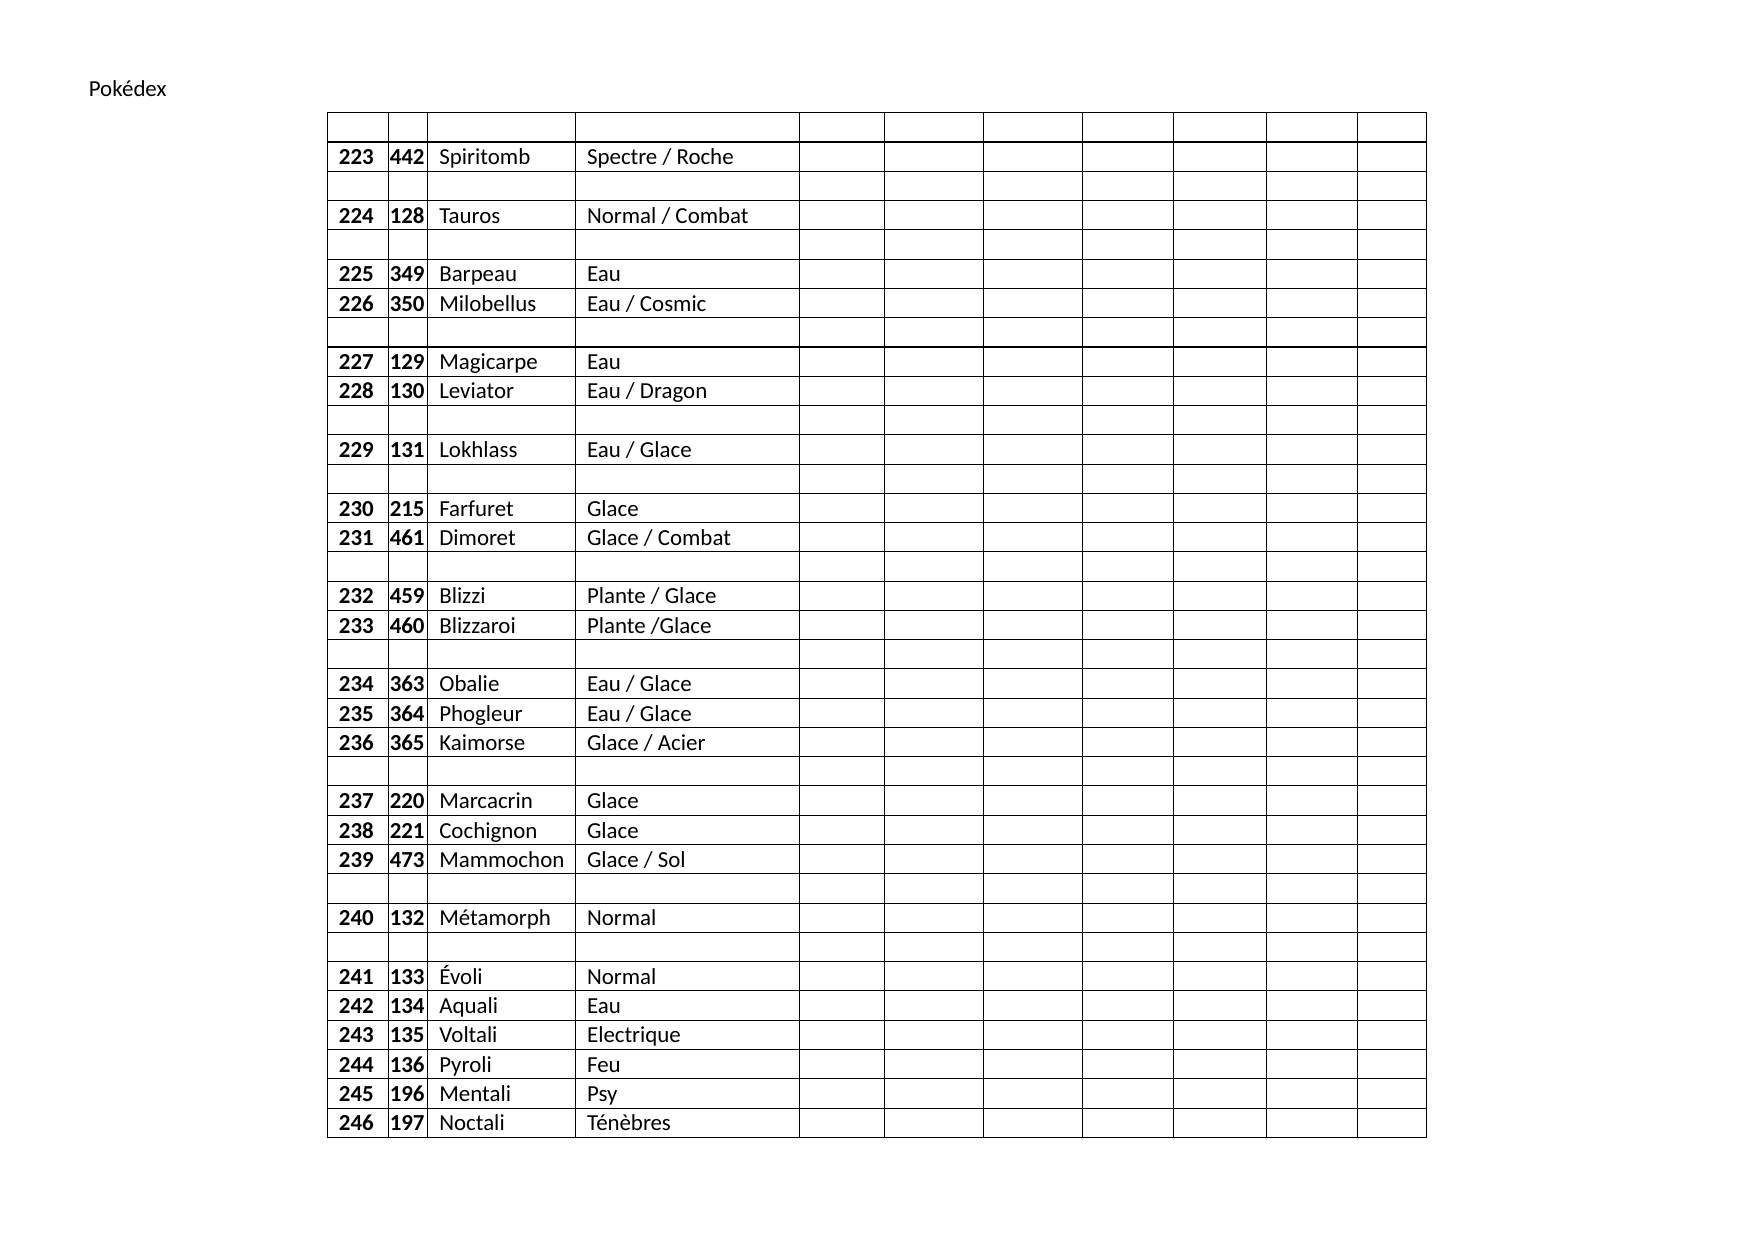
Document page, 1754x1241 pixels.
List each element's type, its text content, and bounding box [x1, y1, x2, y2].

table_cell [1267, 1050, 1357, 1078]
table_cell [984, 230, 1082, 258]
table_cell [328, 874, 388, 902]
table_cell 459 [389, 582, 427, 610]
table_cell 365 [389, 728, 427, 756]
table_cell [800, 377, 884, 405]
table_cell 132 [389, 904, 427, 932]
table_cell [984, 406, 1082, 434]
table_cell [1174, 845, 1266, 873]
table_cell [1358, 845, 1426, 873]
table_cell Voltali [428, 1021, 575, 1049]
table_cell [800, 230, 884, 258]
table_cell [1267, 757, 1357, 785]
table_cell [800, 786, 884, 815]
table_cell Métamorph [428, 904, 575, 932]
table_cell [885, 406, 983, 434]
table_cell [1267, 728, 1357, 756]
table_cell [389, 465, 427, 493]
table_cell [1267, 962, 1357, 990]
table_cell [1083, 348, 1173, 376]
table_cell [1358, 1079, 1426, 1107]
table_cell [1174, 377, 1266, 405]
table_cell 241 [328, 962, 388, 990]
table_cell Aquali [428, 991, 575, 1019]
table_cell [428, 113, 575, 141]
table_cell [800, 465, 884, 493]
table_cell [984, 1021, 1082, 1049]
table_cell [1267, 669, 1357, 698]
table_cell [984, 728, 1082, 756]
table_cell [328, 318, 388, 346]
table_cell Plante /Glace [576, 611, 799, 639]
table_cell Glace / Acier [576, 728, 799, 756]
table_cell [389, 406, 427, 434]
table_cell 224 [328, 201, 388, 229]
table_cell [389, 757, 427, 785]
table_cell [389, 640, 427, 668]
table_cell [1267, 552, 1357, 581]
table_cell Évoli [428, 962, 575, 990]
table_cell [1083, 991, 1173, 1019]
table_cell [800, 1050, 884, 1078]
table_cell 245 [328, 1079, 388, 1107]
table_cell [800, 1079, 884, 1107]
table_cell 364 [389, 699, 427, 727]
table_cell Eau / Dragon [576, 377, 799, 405]
table_cell Barpeau [428, 260, 575, 288]
table_cell [1174, 113, 1266, 141]
table_cell [1358, 962, 1426, 990]
table_cell [1174, 260, 1266, 288]
table_cell Kaimorse [428, 728, 575, 756]
table_cell [984, 201, 1082, 229]
table_cell [800, 318, 884, 346]
table_cell [1083, 523, 1173, 551]
table_cell [428, 230, 575, 258]
table_cell Tauros [428, 201, 575, 229]
table_cell [800, 904, 884, 932]
table_cell 134 [389, 991, 427, 1019]
table_cell [1358, 669, 1426, 698]
table_cell [1083, 1079, 1173, 1107]
table_cell [389, 318, 427, 346]
table_cell [984, 757, 1082, 785]
table_cell [800, 435, 884, 463]
table_cell [1267, 786, 1357, 815]
table_cell [1083, 786, 1173, 815]
table_cell [389, 933, 427, 961]
table_cell [885, 728, 983, 756]
table_cell [1083, 494, 1173, 522]
table_cell [1083, 318, 1173, 346]
table_cell [1267, 113, 1357, 141]
table_cell 235 [328, 699, 388, 727]
table_cell [984, 1079, 1082, 1107]
table_cell [1267, 1109, 1357, 1137]
table_cell [1267, 377, 1357, 405]
table_cell [1358, 435, 1426, 463]
table_cell [1174, 289, 1266, 317]
table_cell 236 [328, 728, 388, 756]
table_cell 234 [328, 669, 388, 698]
table_cell Glace [576, 494, 799, 522]
table_cell [1358, 172, 1426, 200]
table_cell [1174, 991, 1266, 1019]
table_cell [1174, 933, 1266, 961]
table_cell [1083, 435, 1173, 463]
table_cell 135 [389, 1021, 427, 1049]
table_cell [800, 699, 884, 727]
table_cell [885, 1050, 983, 1078]
table_cell Farfuret [428, 494, 575, 522]
table_cell [1358, 494, 1426, 522]
table_cell [885, 289, 983, 317]
table_cell [1174, 640, 1266, 668]
table_cell 233 [328, 611, 388, 639]
table_cell [800, 933, 884, 961]
table_cell [1174, 611, 1266, 639]
table_cell [1267, 172, 1357, 200]
table_cell [984, 552, 1082, 581]
table_cell [885, 377, 983, 405]
table_cell [800, 113, 884, 141]
table_cell [1267, 143, 1357, 171]
table_cell [1174, 1109, 1266, 1137]
table_cell [885, 552, 983, 581]
table_cell 460 [389, 611, 427, 639]
table_cell Glace [576, 786, 799, 815]
table_cell Eau [576, 991, 799, 1019]
table_cell [1174, 1050, 1266, 1078]
table_cell 226 [328, 289, 388, 317]
table_cell [984, 816, 1082, 844]
table_cell [389, 172, 427, 200]
table_cell [1267, 494, 1357, 522]
table_cell 461 [389, 523, 427, 551]
table_cell [1358, 757, 1426, 785]
table_cell [885, 494, 983, 522]
table_cell [1083, 172, 1173, 200]
table_cell 129 [389, 348, 427, 376]
table_cell [984, 962, 1082, 990]
table_cell [1358, 201, 1426, 229]
table_cell Obalie [428, 669, 575, 698]
table_cell [1358, 786, 1426, 815]
table_cell [1174, 582, 1266, 610]
table_cell [885, 904, 983, 932]
table_cell [1267, 348, 1357, 376]
table_cell [1358, 874, 1426, 902]
table_cell [428, 406, 575, 434]
table_cell [1083, 552, 1173, 581]
table_cell [328, 552, 388, 581]
table_cell [1267, 201, 1357, 229]
table_cell Psy [576, 1079, 799, 1107]
table_cell 349 [389, 260, 427, 288]
table_cell Cochignon [428, 816, 575, 844]
table_cell Lokhlass [428, 435, 575, 463]
table_cell Eau / Cosmic [576, 289, 799, 317]
table_cell [1267, 318, 1357, 346]
table_cell [428, 874, 575, 902]
table_cell [1083, 582, 1173, 610]
table_cell [1174, 962, 1266, 990]
table_cell [1358, 523, 1426, 551]
table_cell [800, 582, 884, 610]
table_cell [885, 1079, 983, 1107]
table_cell [984, 640, 1082, 668]
table_cell [800, 201, 884, 229]
table_cell Spectre / Roche [576, 143, 799, 171]
table_cell 232 [328, 582, 388, 610]
table_cell [885, 699, 983, 727]
table_cell [800, 611, 884, 639]
table_cell [984, 699, 1082, 727]
table_cell [1174, 172, 1266, 200]
table_cell [885, 582, 983, 610]
table_cell [984, 611, 1082, 639]
table_cell [885, 1109, 983, 1137]
table_cell Blizzi [428, 582, 575, 610]
table_cell Mentali [428, 1079, 575, 1107]
table_cell [1358, 552, 1426, 581]
table_cell [1358, 348, 1426, 376]
table_cell [1267, 699, 1357, 727]
table_cell 130 [389, 377, 427, 405]
table_cell [1267, 874, 1357, 902]
table_cell [885, 933, 983, 961]
table_cell [1358, 230, 1426, 258]
table_cell [428, 552, 575, 581]
table_cell 242 [328, 991, 388, 1019]
table_cell Milobellus [428, 289, 575, 317]
table_cell [1083, 406, 1173, 434]
table_cell [800, 523, 884, 551]
table_cell 196 [389, 1079, 427, 1107]
table_cell 240 [328, 904, 388, 932]
table_cell [1174, 465, 1266, 493]
table_cell Blizzaroi [428, 611, 575, 639]
table_cell [328, 230, 388, 258]
table_cell [885, 962, 983, 990]
table_cell [800, 874, 884, 902]
table_cell [1083, 816, 1173, 844]
table_cell [800, 143, 884, 171]
table_cell [984, 1109, 1082, 1137]
table_cell [576, 874, 799, 902]
table_cell [800, 348, 884, 376]
table_cell [576, 640, 799, 668]
table_cell Glace / Sol [576, 845, 799, 873]
table_cell [1083, 874, 1173, 902]
table_cell [1358, 728, 1426, 756]
table_cell [1267, 991, 1357, 1019]
table_cell Plante / Glace [576, 582, 799, 610]
table_cell [984, 523, 1082, 551]
table_cell [576, 406, 799, 434]
table_cell 246 [328, 1109, 388, 1137]
table_cell [1358, 289, 1426, 317]
table_cell 238 [328, 816, 388, 844]
table_cell [1358, 640, 1426, 668]
table_cell [885, 172, 983, 200]
table_cell 225 [328, 260, 388, 288]
table_cell [1267, 816, 1357, 844]
table_cell [984, 318, 1082, 346]
table_cell [389, 230, 427, 258]
table_cell [328, 757, 388, 785]
table_cell [800, 1021, 884, 1049]
table_cell [885, 845, 983, 873]
table_cell Marcacrin [428, 786, 575, 815]
table_cell [885, 465, 983, 493]
table_cell [984, 143, 1082, 171]
table_cell 243 [328, 1021, 388, 1049]
table_cell [984, 289, 1082, 317]
table_cell [1174, 1079, 1266, 1107]
table_cell [1174, 348, 1266, 376]
table_cell Glace / Combat [576, 523, 799, 551]
table_cell 473 [389, 845, 427, 873]
table_cell [1267, 611, 1357, 639]
table_cell [1358, 582, 1426, 610]
table_cell [428, 318, 575, 346]
table_cell 237 [328, 786, 388, 815]
table_cell [885, 348, 983, 376]
table_cell [1358, 1021, 1426, 1049]
table_cell [1174, 1021, 1266, 1049]
table_cell Normal [576, 962, 799, 990]
table_cell [1358, 377, 1426, 405]
table_cell 244 [328, 1050, 388, 1078]
table_cell [800, 172, 884, 200]
table_cell Normal [576, 904, 799, 932]
table_cell [1358, 465, 1426, 493]
table_cell [576, 465, 799, 493]
table_cell 128 [389, 201, 427, 229]
table_cell [984, 904, 1082, 932]
table_cell [885, 318, 983, 346]
table_cell [885, 230, 983, 258]
table_cell [1083, 230, 1173, 258]
table_cell [800, 845, 884, 873]
table_cell [984, 260, 1082, 288]
table_cell [1174, 699, 1266, 727]
table_cell [1267, 523, 1357, 551]
table_cell [984, 991, 1082, 1019]
table_cell [1174, 757, 1266, 785]
table_cell [1083, 640, 1173, 668]
table_cell [800, 728, 884, 756]
table_cell [984, 494, 1082, 522]
table_cell [1267, 1079, 1357, 1107]
table_cell [885, 113, 983, 141]
table_cell 220 [389, 786, 427, 815]
table_cell [428, 465, 575, 493]
table_cell [1083, 933, 1173, 961]
table_cell [1083, 757, 1173, 785]
table_cell [885, 523, 983, 551]
table_cell [389, 552, 427, 581]
table_cell [1358, 933, 1426, 961]
table_cell 197 [389, 1109, 427, 1137]
table_cell [800, 289, 884, 317]
table_cell 350 [389, 289, 427, 317]
table_cell Glace [576, 816, 799, 844]
table_cell [800, 1109, 884, 1137]
table_cell [1174, 318, 1266, 346]
table_cell [1358, 113, 1426, 141]
table_cell 131 [389, 435, 427, 463]
table_cell [984, 874, 1082, 902]
table_cell [1267, 289, 1357, 317]
table_cell [885, 1021, 983, 1049]
table_cell [1083, 728, 1173, 756]
table_cell 221 [389, 816, 427, 844]
table_cell [1358, 1109, 1426, 1137]
table_cell Eau [576, 260, 799, 288]
table_cell [1267, 640, 1357, 668]
table_cell [1174, 874, 1266, 902]
table_cell [1358, 260, 1426, 288]
table_cell [428, 933, 575, 961]
table_cell [576, 318, 799, 346]
table_cell [328, 465, 388, 493]
table_cell [1358, 816, 1426, 844]
table_cell [984, 377, 1082, 405]
table_cell [885, 201, 983, 229]
table_cell 133 [389, 962, 427, 990]
table_cell Eau / Glace [576, 435, 799, 463]
table_cell Noctali [428, 1109, 575, 1137]
table_cell [800, 494, 884, 522]
table_cell 363 [389, 669, 427, 698]
table_cell [885, 640, 983, 668]
table_cell [984, 172, 1082, 200]
table_cell [1083, 260, 1173, 288]
table_cell Dimoret [428, 523, 575, 551]
table_cell [885, 611, 983, 639]
table_cell [984, 1050, 1082, 1078]
table_cell [1174, 786, 1266, 815]
table_cell [800, 640, 884, 668]
table_cell [1174, 523, 1266, 551]
table_cell [576, 113, 799, 141]
table_cell 231 [328, 523, 388, 551]
table_cell [1267, 435, 1357, 463]
table_cell [328, 406, 388, 434]
table_cell [1267, 260, 1357, 288]
table_cell [1358, 611, 1426, 639]
table_cell [1267, 1021, 1357, 1049]
table_cell [885, 816, 983, 844]
table_cell [800, 552, 884, 581]
table_cell [1267, 845, 1357, 873]
table_cell [328, 640, 388, 668]
table_cell [800, 260, 884, 288]
table_cell [1358, 143, 1426, 171]
table_cell [1267, 582, 1357, 610]
table_cell [1174, 494, 1266, 522]
table_cell [984, 582, 1082, 610]
table_cell [1083, 699, 1173, 727]
table_cell [1267, 406, 1357, 434]
table_cell [885, 260, 983, 288]
table_cell [576, 230, 799, 258]
table_cell [885, 669, 983, 698]
table_cell [885, 757, 983, 785]
table_cell [1083, 845, 1173, 873]
table_cell [800, 816, 884, 844]
table_cell [984, 845, 1082, 873]
table_cell [1358, 699, 1426, 727]
table_cell Normal / Combat [576, 201, 799, 229]
table_cell [389, 113, 427, 141]
table_cell Magicarpe [428, 348, 575, 376]
table_cell [1174, 669, 1266, 698]
table_cell [1083, 143, 1173, 171]
table_cell [1083, 289, 1173, 317]
table_cell [1174, 435, 1266, 463]
table_cell [428, 757, 575, 785]
table_cell [1267, 933, 1357, 961]
table_cell 229 [328, 435, 388, 463]
table_cell Electrique [576, 1021, 799, 1049]
table_cell Eau [576, 348, 799, 376]
table_cell [1174, 230, 1266, 258]
table_cell Spiritomb [428, 143, 575, 171]
table_cell [1174, 552, 1266, 581]
table_cell [1267, 904, 1357, 932]
table_cell Mammochon [428, 845, 575, 873]
table_cell Phogleur [428, 699, 575, 727]
table_cell [1083, 377, 1173, 405]
table_cell [1083, 669, 1173, 698]
table_cell [885, 786, 983, 815]
table_cell [984, 786, 1082, 815]
table_cell [1267, 230, 1357, 258]
table_cell 442 [389, 143, 427, 171]
table_cell [1083, 465, 1173, 493]
table_cell [1083, 904, 1173, 932]
table_cell 223 [328, 143, 388, 171]
table_cell [984, 465, 1082, 493]
table_cell 228 [328, 377, 388, 405]
table_cell [328, 172, 388, 200]
table_cell [1083, 611, 1173, 639]
table_cell [1174, 201, 1266, 229]
table_cell [885, 435, 983, 463]
table_cell [1358, 991, 1426, 1019]
table_cell [885, 991, 983, 1019]
table_cell [1083, 1109, 1173, 1137]
table_cell [984, 348, 1082, 376]
table_cell Eau / Glace [576, 669, 799, 698]
table_cell Eau / Glace [576, 699, 799, 727]
table_cell [576, 933, 799, 961]
table_cell [984, 669, 1082, 698]
table_cell Pyroli [428, 1050, 575, 1078]
table_cell Leviator [428, 377, 575, 405]
table_cell [1267, 465, 1357, 493]
table_cell [576, 757, 799, 785]
table_cell [389, 874, 427, 902]
table_cell [328, 933, 388, 961]
table_cell [1083, 201, 1173, 229]
table_cell Feu [576, 1050, 799, 1078]
table_cell [885, 143, 983, 171]
table_cell [576, 552, 799, 581]
table_cell [1174, 143, 1266, 171]
table_cell [1174, 728, 1266, 756]
table_cell [1358, 406, 1426, 434]
table_cell [1358, 1050, 1426, 1078]
table_cell [800, 991, 884, 1019]
table_cell [1174, 904, 1266, 932]
table_cell [1358, 904, 1426, 932]
table_cell [1083, 1021, 1173, 1049]
table_cell 136 [389, 1050, 427, 1078]
table_cell [428, 640, 575, 668]
table_cell [1174, 816, 1266, 844]
table_cell [1174, 406, 1266, 434]
table_cell [1083, 1050, 1173, 1078]
table_cell [576, 172, 799, 200]
table_cell [984, 113, 1082, 141]
table_cell [800, 962, 884, 990]
table_cell [428, 172, 575, 200]
table_cell 230 [328, 494, 388, 522]
table_cell [1083, 113, 1173, 141]
table_cell [800, 669, 884, 698]
table_cell [1083, 962, 1173, 990]
table_cell [885, 874, 983, 902]
table_cell [800, 406, 884, 434]
table_cell [328, 113, 388, 141]
table_cell 239 [328, 845, 388, 873]
table_cell [984, 435, 1082, 463]
table_cell [1358, 318, 1426, 346]
table_cell Ténèbres [576, 1109, 799, 1137]
table_cell 227 [328, 348, 388, 376]
table_cell 215 [389, 494, 427, 522]
table_cell [984, 933, 1082, 961]
table_cell [800, 757, 884, 785]
